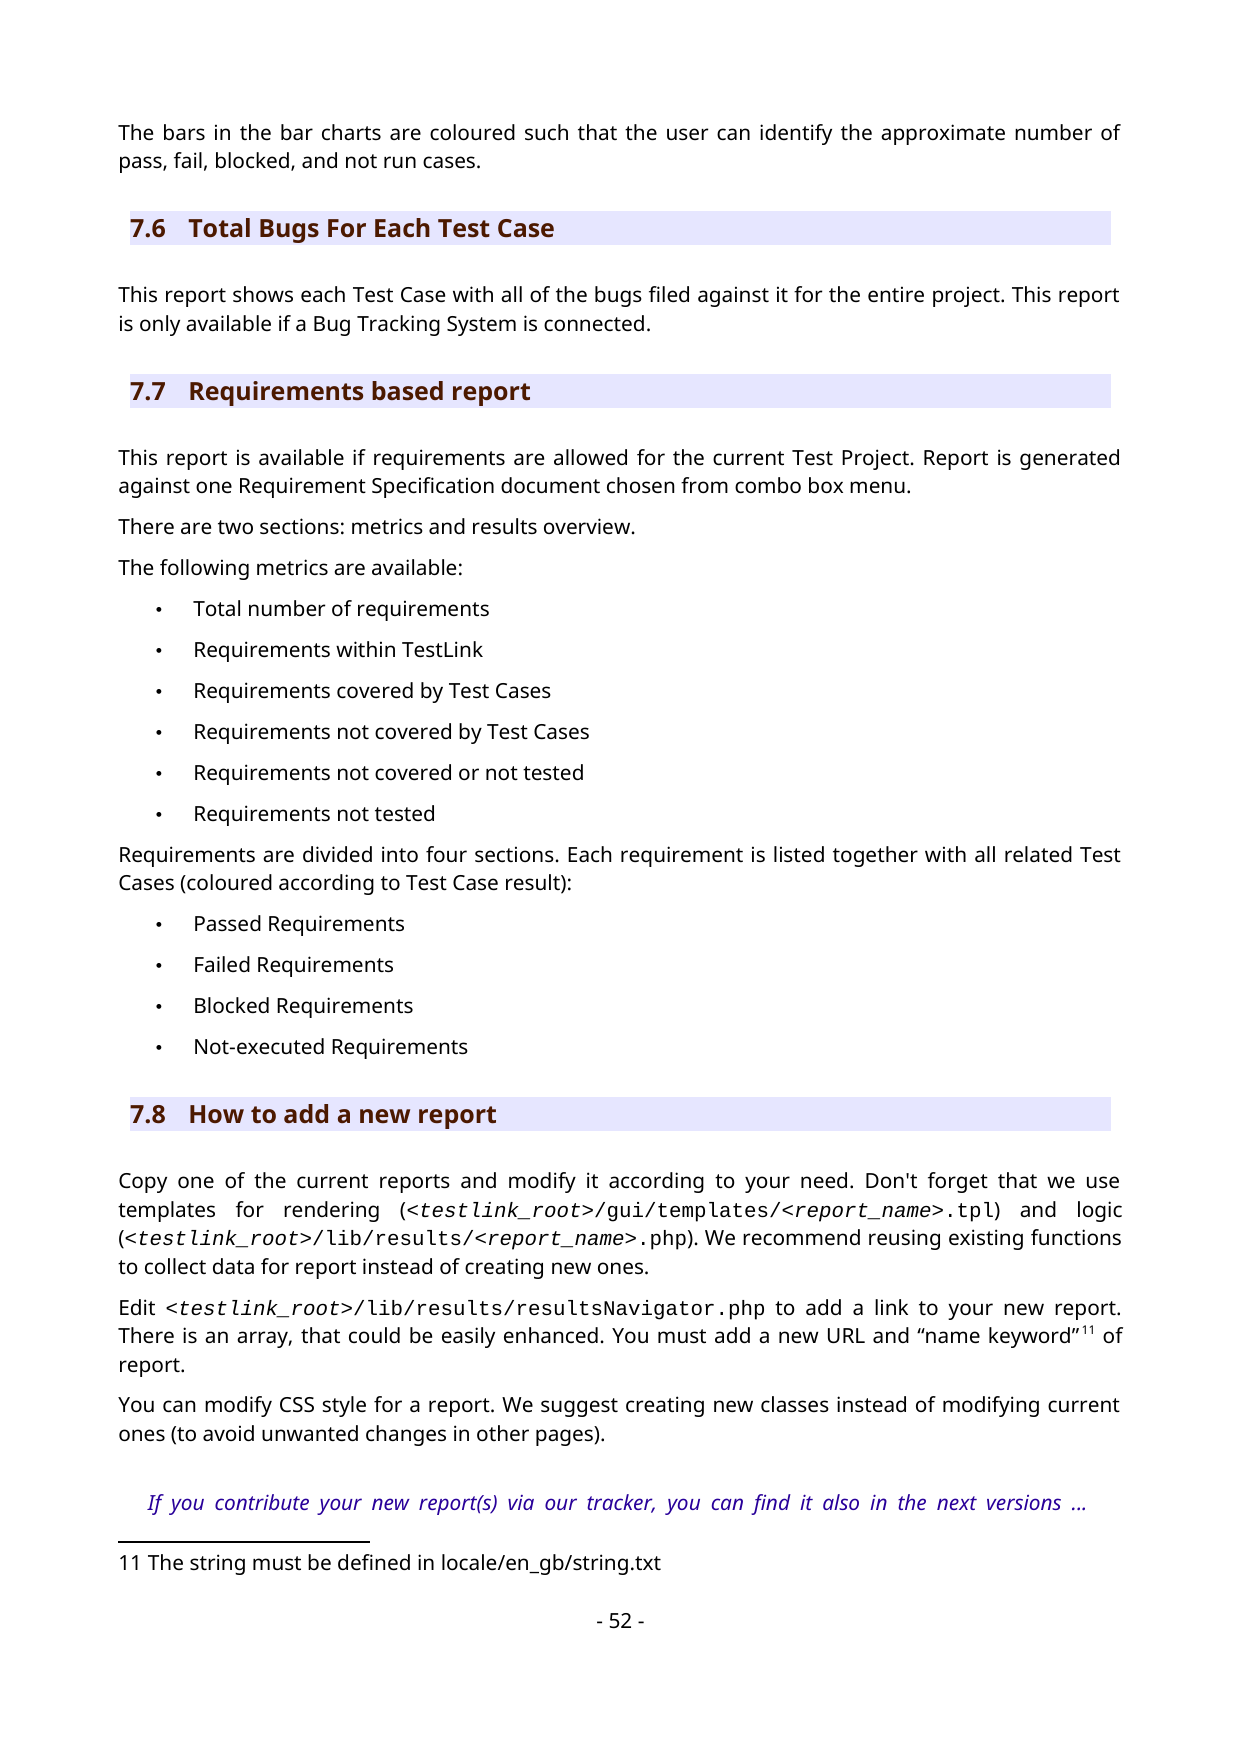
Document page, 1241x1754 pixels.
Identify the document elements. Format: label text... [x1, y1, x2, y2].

list Failed Requirements [156, 950, 1122, 979]
subtitle How to add a new report [130, 1097, 1111, 1131]
list Total number of requirements [156, 594, 1122, 623]
text The bars in the bar charts are coloured such that the user can identify the approximate number of pass, fail, blocked, and not run cases. [118, 118, 1122, 175]
text If you contribute your new report(s) via our tracker, you can find it also in the next versions ... [148, 1460, 1093, 1517]
text This report is available if requirements are allowed for the current Test Project. Report is generated against one Requirement Specification document chosen from combo box menu. [118, 443, 1122, 500]
list Requirements not covered by Test Cases [156, 717, 1122, 746]
list Requirements within TestLink [156, 635, 1122, 664]
subtitle Total Bugs For Each Test Case [130, 211, 1111, 245]
list Not-executed Requirements [156, 1032, 1122, 1061]
list Requirements not covered or not tested [156, 758, 1122, 787]
text Edit <testlink_root>/lib/results/resultsNavigator.php to add a link to your new report. There is an array, that could be easily enhanced. You must add a new URL and “name keyword” of report. [118, 1293, 1122, 1378]
text The string must be defined in locale/en_gb/string.txt [118, 1548, 1122, 1576]
text The following metrics are available: [118, 553, 1122, 582]
text You can modify CSS style for a report. We suggest creating new classes instead of modifying current ones (to avoid unwanted changes in other pages). [118, 1391, 1122, 1447]
list Blocked Requirements [156, 991, 1122, 1020]
text Copy one of the current reports and modify it according to your need. Don't forget that we use templates for rendering (<testlink_root>/gui/templates/<report_name>.tpl) and logic (<testlink_root>/lib/results/<report_name>.php). We recommend reusing existing functions to collect data for report instead of creating new ones. [118, 1166, 1122, 1280]
list Passed Requirements [156, 909, 1122, 938]
list Requirements not tested [156, 799, 1122, 827]
subtitle Requirements based report [130, 374, 1111, 408]
text There are two sections: metrics and results overview. [118, 512, 1122, 541]
text This report shows each Test Case with all of the bugs filed against it for the entire project. This report is only available if a Bug Tracking System is connected. [118, 281, 1122, 337]
list Requirements covered by Test Cases [156, 676, 1122, 705]
text Requirements are divided into four sections. Each requirement is listed together with all related Test Cases (coloured according to Test Case result): [118, 840, 1122, 897]
